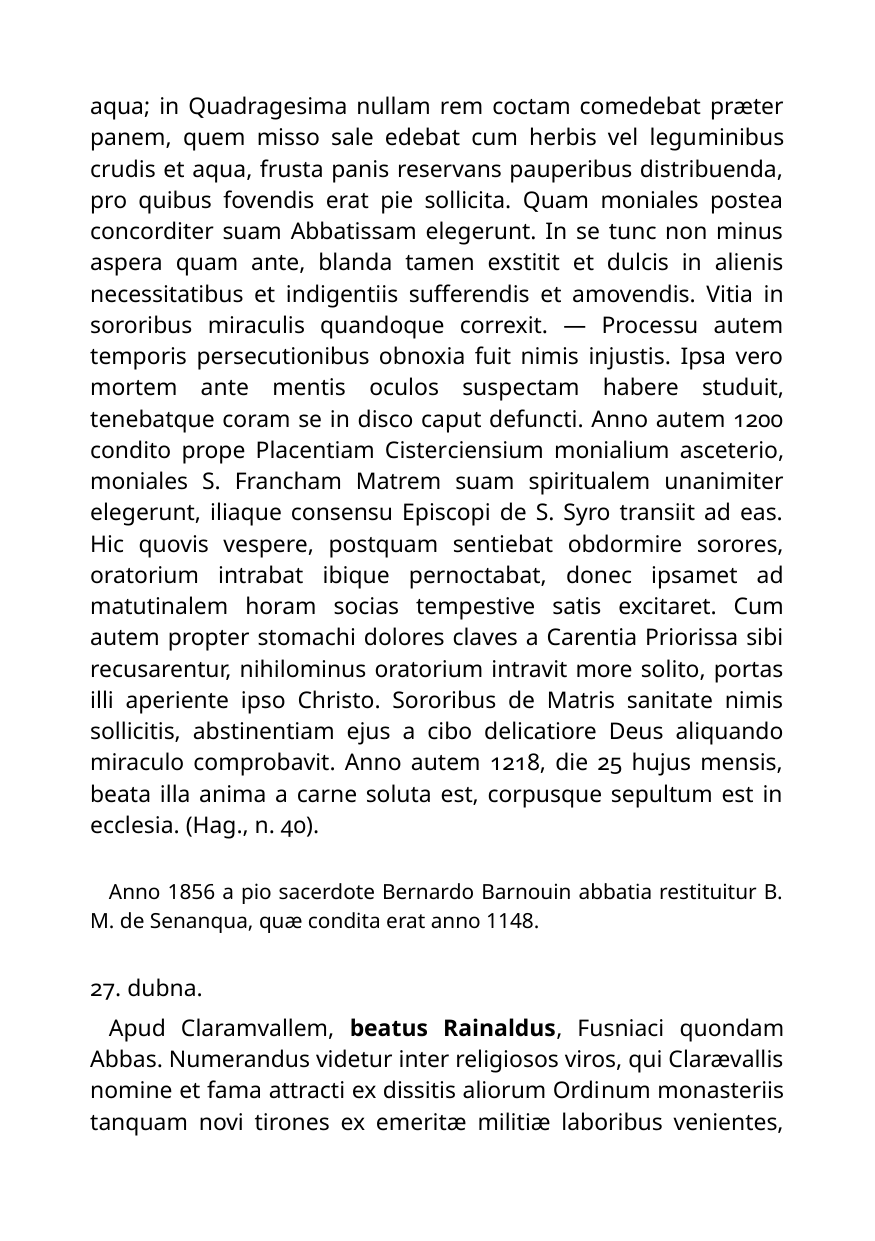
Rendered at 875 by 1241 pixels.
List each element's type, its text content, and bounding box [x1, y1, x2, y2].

text Anno 1856 a pio sacerdote Bernardo Barnouin abbatia restituitur B. M. de Senanqua, quæ condita erat anno 1148. [90, 877, 784, 934]
text Apud Claramvallem, beatus Rainaldus, Fusniaci quon­dam Abbas. Numerandus videtur inter religiosos viros, qui Clarævallis nomine et fama attracti ex dissitis aliorum Ordi­num monasteriis tanquam novi tirones ex emeritæ militiæ laboribus venientes, [90, 1012, 784, 1137]
text 27. dubna. [90, 971, 784, 1003]
text aqua; in Quadragesima nullam rem coctam comedebat præter panem, quem misso sale edebat cum herbis vel legu­minibus crudis et aqua, frusta panis reservans pauperibus distribuenda, pro quibus fovendis erat pie sollicita. Quam moniales postea concorditer suam Abbatissam elegerunt. In se tunc non minus aspera quam ante, blanda tamen exstitit et dulcis in alienis necessitatibus et indigentiis sufferendis et amovendis. Vitia in sororibus miraculis quandoque correxit. — Processu autem temporis persecutionibus obnoxia fuit nimis injustis. Ipsa vero mortem ante mentis oculos suspe­ctam habere studuit, tenebatque coram se in disco caput defuncti. Anno autem 1200 condito prope Placentiam Cister­ciensium monialium asceterio, moniales S. Francham Matrem suam spiritualem unanimiter elegerunt, iliaque consensu Episcopi de S. Syro transiit ad eas. Hic quovis vespere, postquam sentiebat obdormire sorores, oratorium intrabat ibique pernoctabat, donec ipsamet ad matutinalem horam socias tempestive satis excitaret. Cum autem propter stomachi dolores claves a Carentia Priorissa sibi recusarentur, nihilo­minus oratorium intravit more solito, portas illi aperiente ipso Christo. Sororibus de Matris sanitate nimis sollicitis, abstinentiam ejus a cibo delicatiore Deus aliquando miraculo comprobavit. Anno autem 1218, die 25 hujus mensis, beata illa anima a carne soluta est, corpusque sepultum est in ecclesia. (Hag., n. 40). [90, 90, 784, 840]
